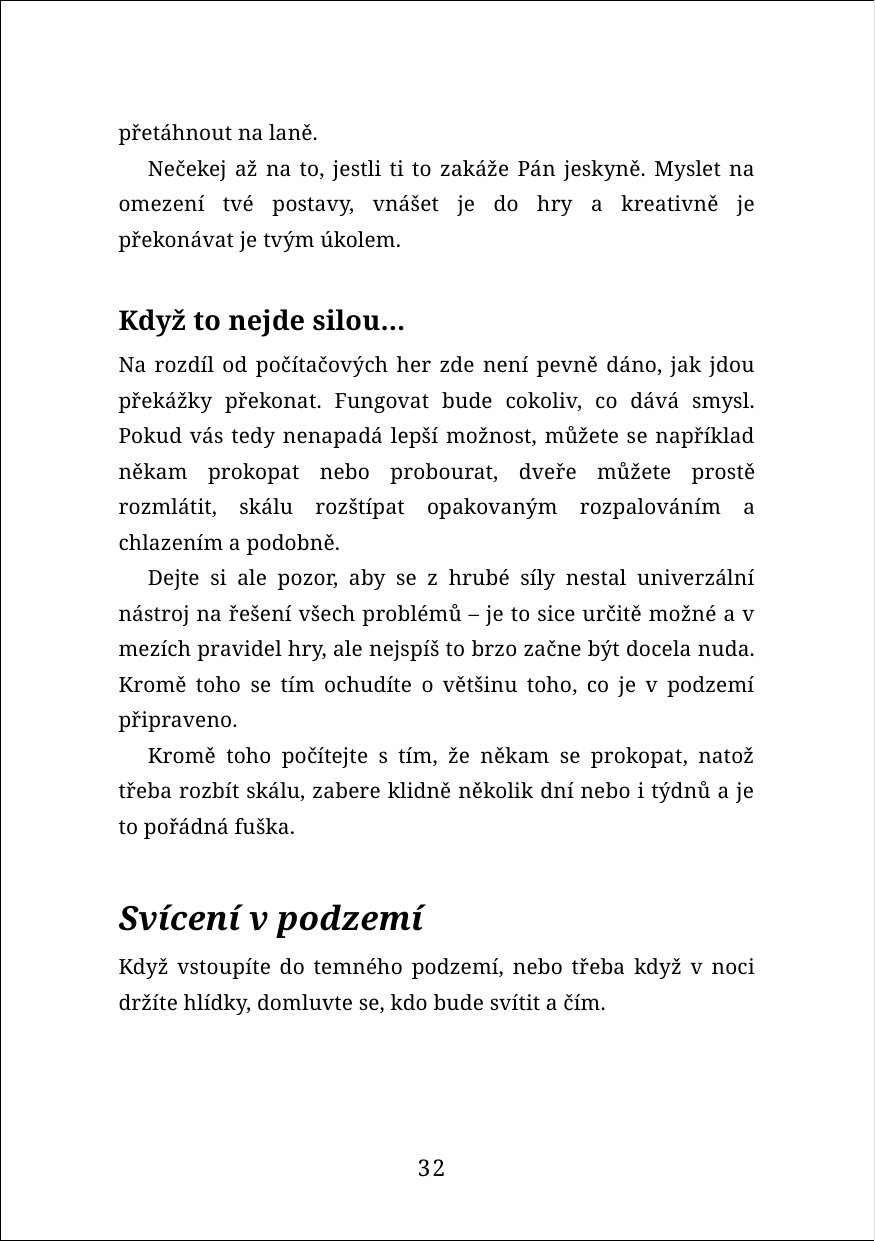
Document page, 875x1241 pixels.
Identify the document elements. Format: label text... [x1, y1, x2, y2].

subtitle Svícení v podzemí [118, 895, 756, 940]
text přetáhnout na laně. Nečekej až na to, jestli ti to zakáže Pán jeskyně. Myslet na omezení tvé postavy, vnášet je do hry a kreativně je překonávat je tvým úkolem. [118, 118, 756, 253]
text Na rozdíl od počítačových her zde není pevně dáno, jak jdou překážky překonat. Fungovat bude cokoliv, co dává smysl. Pokud vás tedy nenapadá lepší možnost, můžete se například někam prokopat nebo probourat, dveře můžete prostě rozmlátit, skálu rozštípat opakovaným rozpalováním a chlazením a podobně. Dejte si ale pozor, aby se z hrubé síly nestal univerzální nástroj na řešení všech problémů – je to sice určitě možné a v mezích pravidel hry, ale nejspíš to brzo začne být docela nuda. Kromě toho se tím ochudíte o většinu toho, co je v podzemí připraveno. Kromě toho počítejte s tím, že někam se prokopat, natož třeba rozbít skálu, zabere klidně několik dní nebo i týdnů a je to pořádná fuška. [118, 350, 756, 841]
subtitle Když to nejde silou… [118, 302, 756, 338]
text Když vstoupíte do temného podzemí, nebo třeba když v noci držíte hlídky, domluvte se, kdo bude svítit a čím. [118, 952, 756, 1016]
